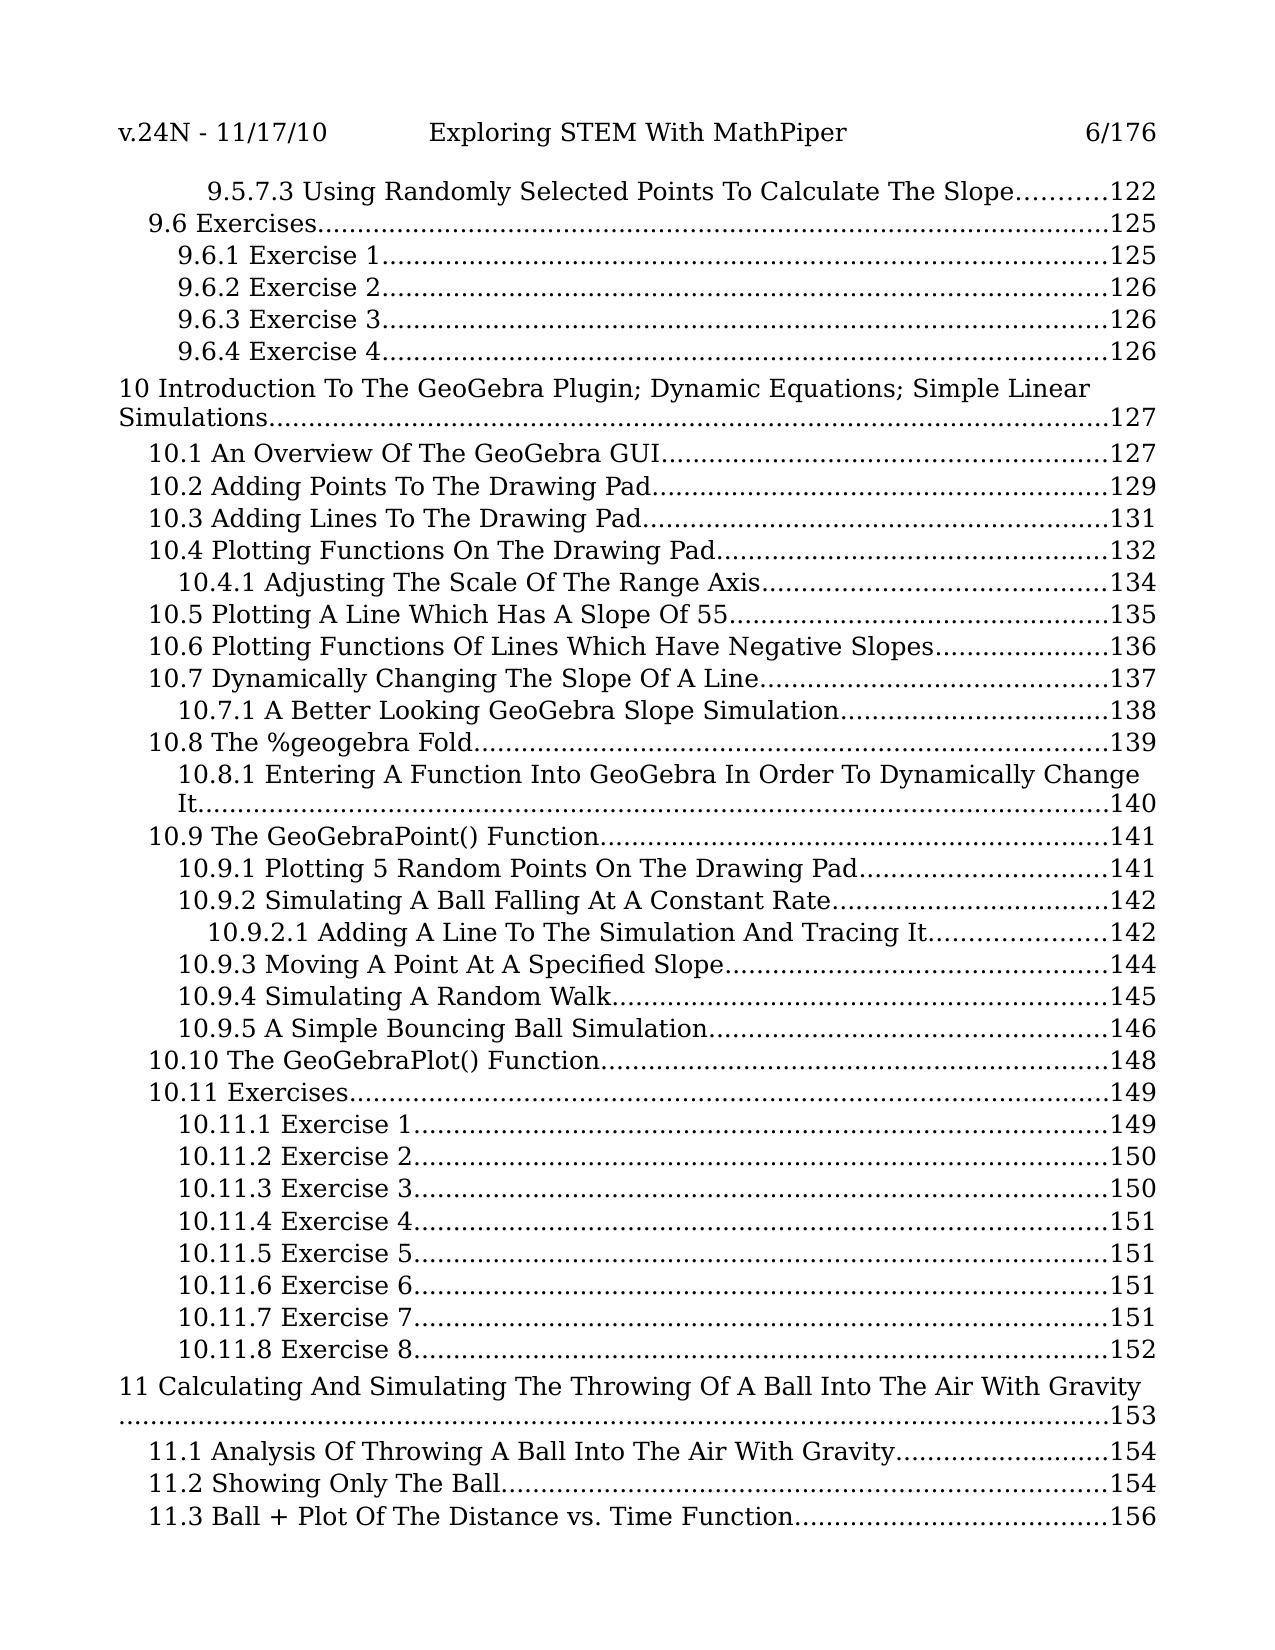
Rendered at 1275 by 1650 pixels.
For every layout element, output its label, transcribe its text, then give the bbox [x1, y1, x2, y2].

text 10.11.7 Exercise 7 151 [177, 1303, 1157, 1332]
text 10.4.1 Adjusting The Scale Of The Range Axis 134 [177, 568, 1157, 597]
text 9.5.7.3 Using Randomly Selected Points To Calculate The Slope 122 [207, 177, 1157, 206]
text 9.6.4 Exercise 4 126 [177, 337, 1157, 366]
text 11.1 Analysis Of Throwing A Ball Into The Air With Gravity 154 [148, 1438, 1157, 1467]
text 10.1 An Overview Of The GeoGebra GUI 127 [148, 440, 1157, 469]
text 11.2 Showing Only The Ball 154 [148, 1470, 1157, 1499]
text 10.11.2 Exercise 2 150 [177, 1143, 1157, 1172]
text 11 Calculating And Simulating The Throwing Of A Ball Into The Air With Gravity 153 [118, 1372, 1157, 1430]
text 9.6.3 Exercise 3 126 [177, 305, 1157, 334]
text 10.7 Dynamically Changing The Slope Of A Line 137 [148, 664, 1157, 693]
text 10.9 The GeoGebraPoint() Function 141 [148, 822, 1157, 851]
text 10.11 Exercises 149 [148, 1078, 1157, 1108]
text 10.9.4 Simulating A Random Walk 145 [177, 982, 1157, 1011]
text 10.4 Plotting Functions On The Drawing Pad 132 [148, 536, 1157, 565]
text 10.9.1 Plotting 5 Random Points On The Drawing Pad 141 [177, 854, 1157, 883]
text 10.11.5 Exercise 5 151 [177, 1239, 1157, 1268]
text 10.11.8 Exercise 8 152 [177, 1335, 1157, 1364]
text 10.6 Plotting Functions Of Lines Which Have Negative Slopes 136 [148, 632, 1157, 661]
text 10.8 The %geogebra Fold 139 [148, 728, 1157, 758]
text 10.11.3 Exercise 3 150 [177, 1175, 1157, 1204]
text 11.3 Ball + Plot Of The Distance vs. Time Function 156 [148, 1502, 1157, 1531]
text 9.6.2 Exercise 2 126 [177, 273, 1157, 302]
text 10.3 Adding Lines To The Drawing Pad 131 [148, 504, 1157, 533]
text 10.9.2.1 Adding A Line To The Simulation And Tracing It 142 [207, 918, 1157, 947]
text 9.6.1 Exercise 1 125 [177, 241, 1157, 270]
text 10.9.3 Moving A Point At A Specified Slope 144 [177, 950, 1157, 979]
text 10.7.1 A Better Looking GeoGebra Slope Simulation 138 [177, 696, 1157, 726]
text 10.11.1 Exercise 1 149 [177, 1111, 1157, 1140]
text 10 Introduction To The GeoGebra Plugin; Dynamic Equations; Simple Linear Simulations 127 [118, 374, 1157, 432]
text 9.6 Exercises 125 [148, 209, 1157, 238]
text 10.5 Plotting A Line Which Has A Slope Of 55 135 [148, 600, 1157, 629]
text 10.11.6 Exercise 6 151 [177, 1271, 1157, 1300]
text 10.8.1 Entering A Function Into GeoGebra In Order To Dynamically Change It 140 [177, 761, 1157, 819]
text 10.9.5 A Simple Bouncing Ball Simulation 146 [177, 1014, 1157, 1043]
text 10.10 The GeoGebraPlot() Function 148 [148, 1046, 1157, 1076]
text 10.11.4 Exercise 4 151 [177, 1207, 1157, 1236]
text 10.9.2 Simulating A Ball Falling At A Constant Rate 142 [177, 886, 1157, 915]
text 10.2 Adding Points To The Drawing Pad 129 [148, 472, 1157, 501]
